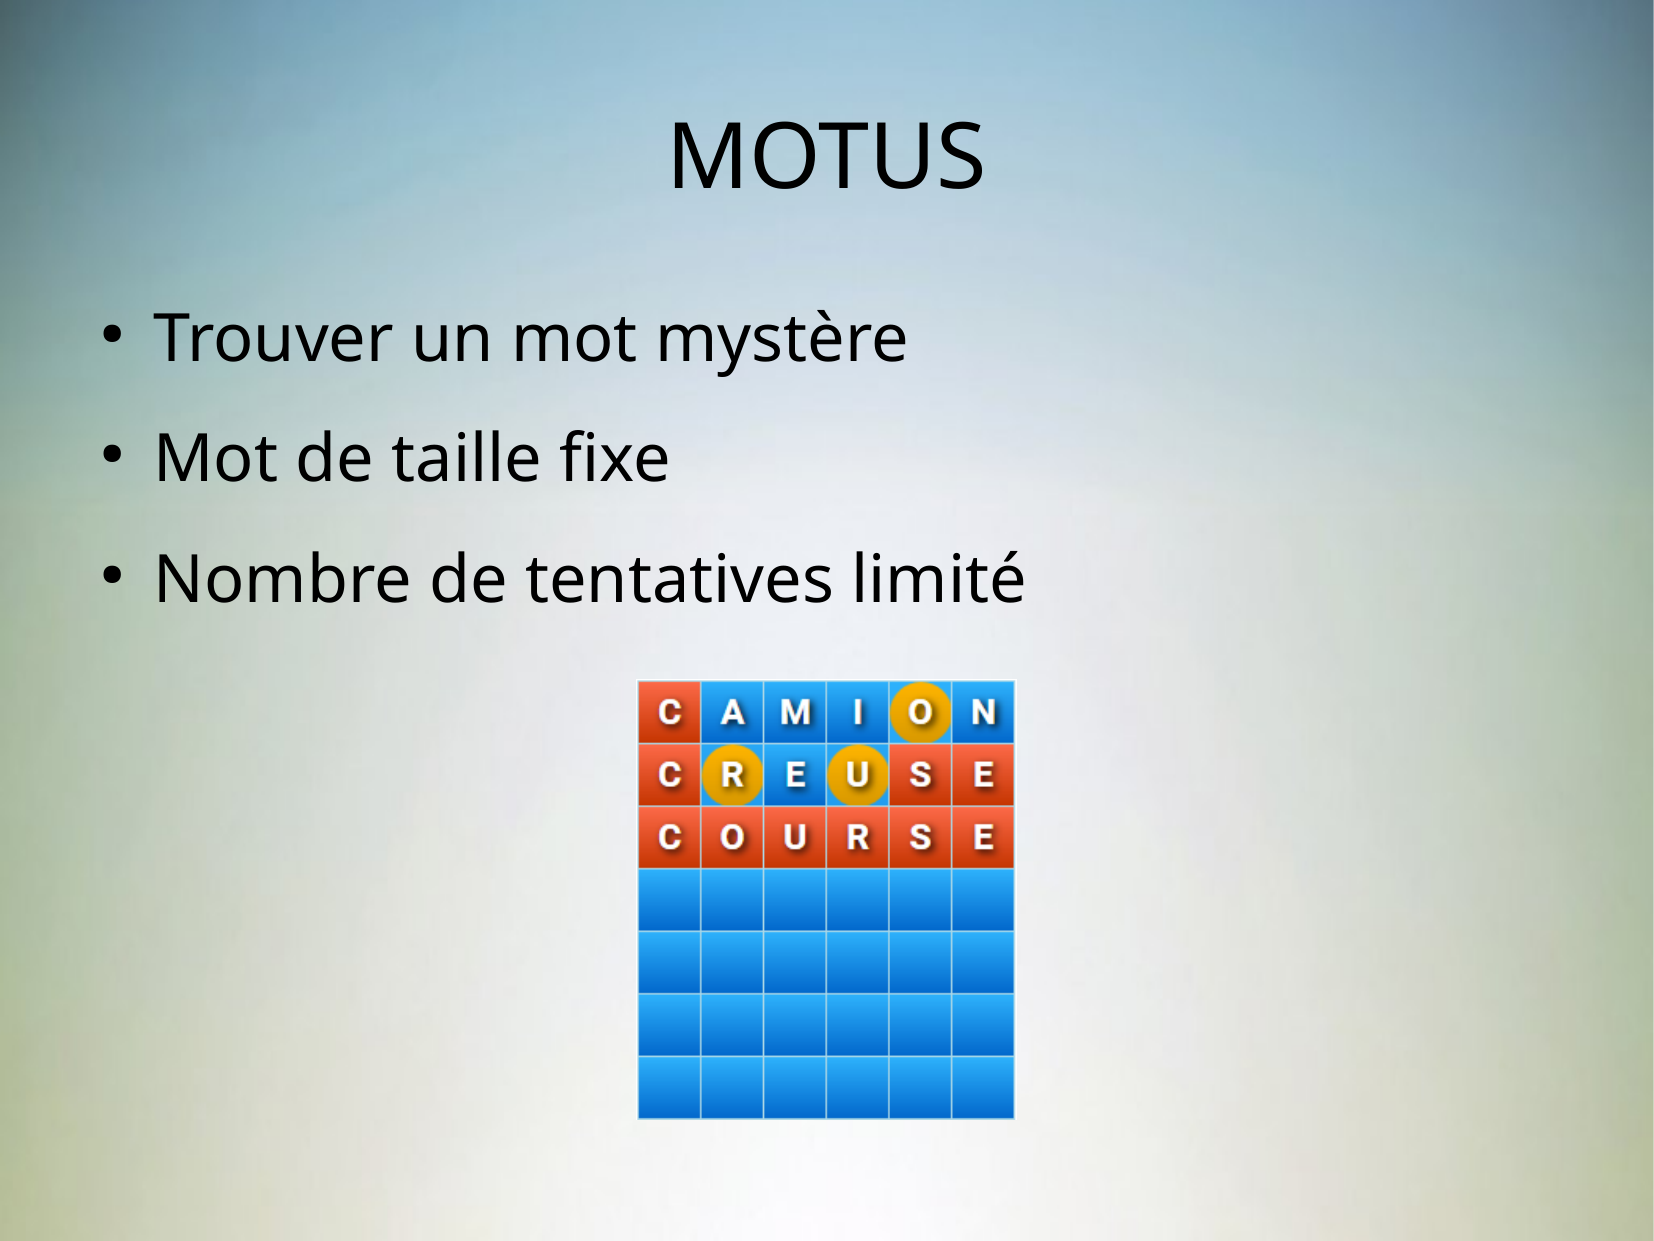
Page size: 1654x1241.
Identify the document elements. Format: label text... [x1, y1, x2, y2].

picture [0, 0, 1654, 1241]
title MOTUS [82, 49, 1571, 257]
list Trouver un mot mystère Mot de taille fixe Nombre de tentatives limité [82, 290, 1571, 1010]
